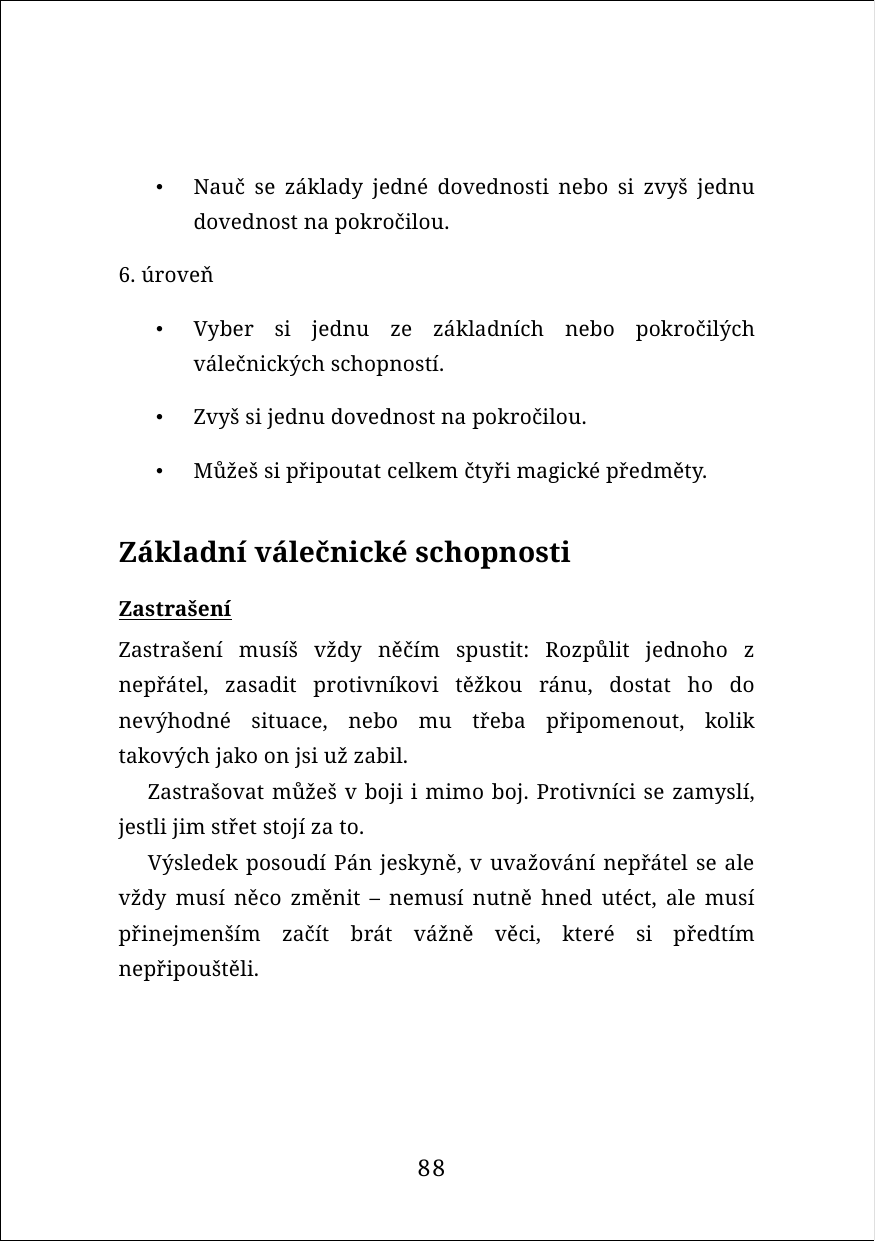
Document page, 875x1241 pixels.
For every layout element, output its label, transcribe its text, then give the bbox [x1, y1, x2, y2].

subtitle Základní válečnické schopnosti [118, 533, 756, 571]
text 6. úroveň [118, 261, 756, 289]
list Vyber si jednu ze základních nebo pokročilých válečnických schopností. [156, 314, 756, 378]
list Nauč se základy jedné dovednosti nebo si zvyš jednu dovednost na pokročilou. [156, 172, 756, 236]
list Můžeš si připoutat celkem čtyři magické předměty. [156, 456, 756, 484]
subtitle Zastrašení [118, 594, 756, 623]
text Zastrašení musíš vždy něčím spustit: Rozpůlit jednoho z nepřátel, zasadit protivníkovi těžkou ránu, dostat ho do nevýhodné situace, nebo mu třeba připomenout, kolik takových jako on jsi už zabil. Zastrašovat můžeš v boji i mimo boj. Protivníci se zamyslí, jestli jim střet stojí za to. Výsledek posoudí Pán jeskyně, v uvažování nepřátel se ale vždy musí něco změnit – nemusí nutně hned utéct, ale musí přinejmenším začít brát vážně věci, které si předtím nepřipouštěli. [118, 635, 756, 983]
list Zvyš si jednu dovednost na pokročilou. [156, 402, 756, 431]
